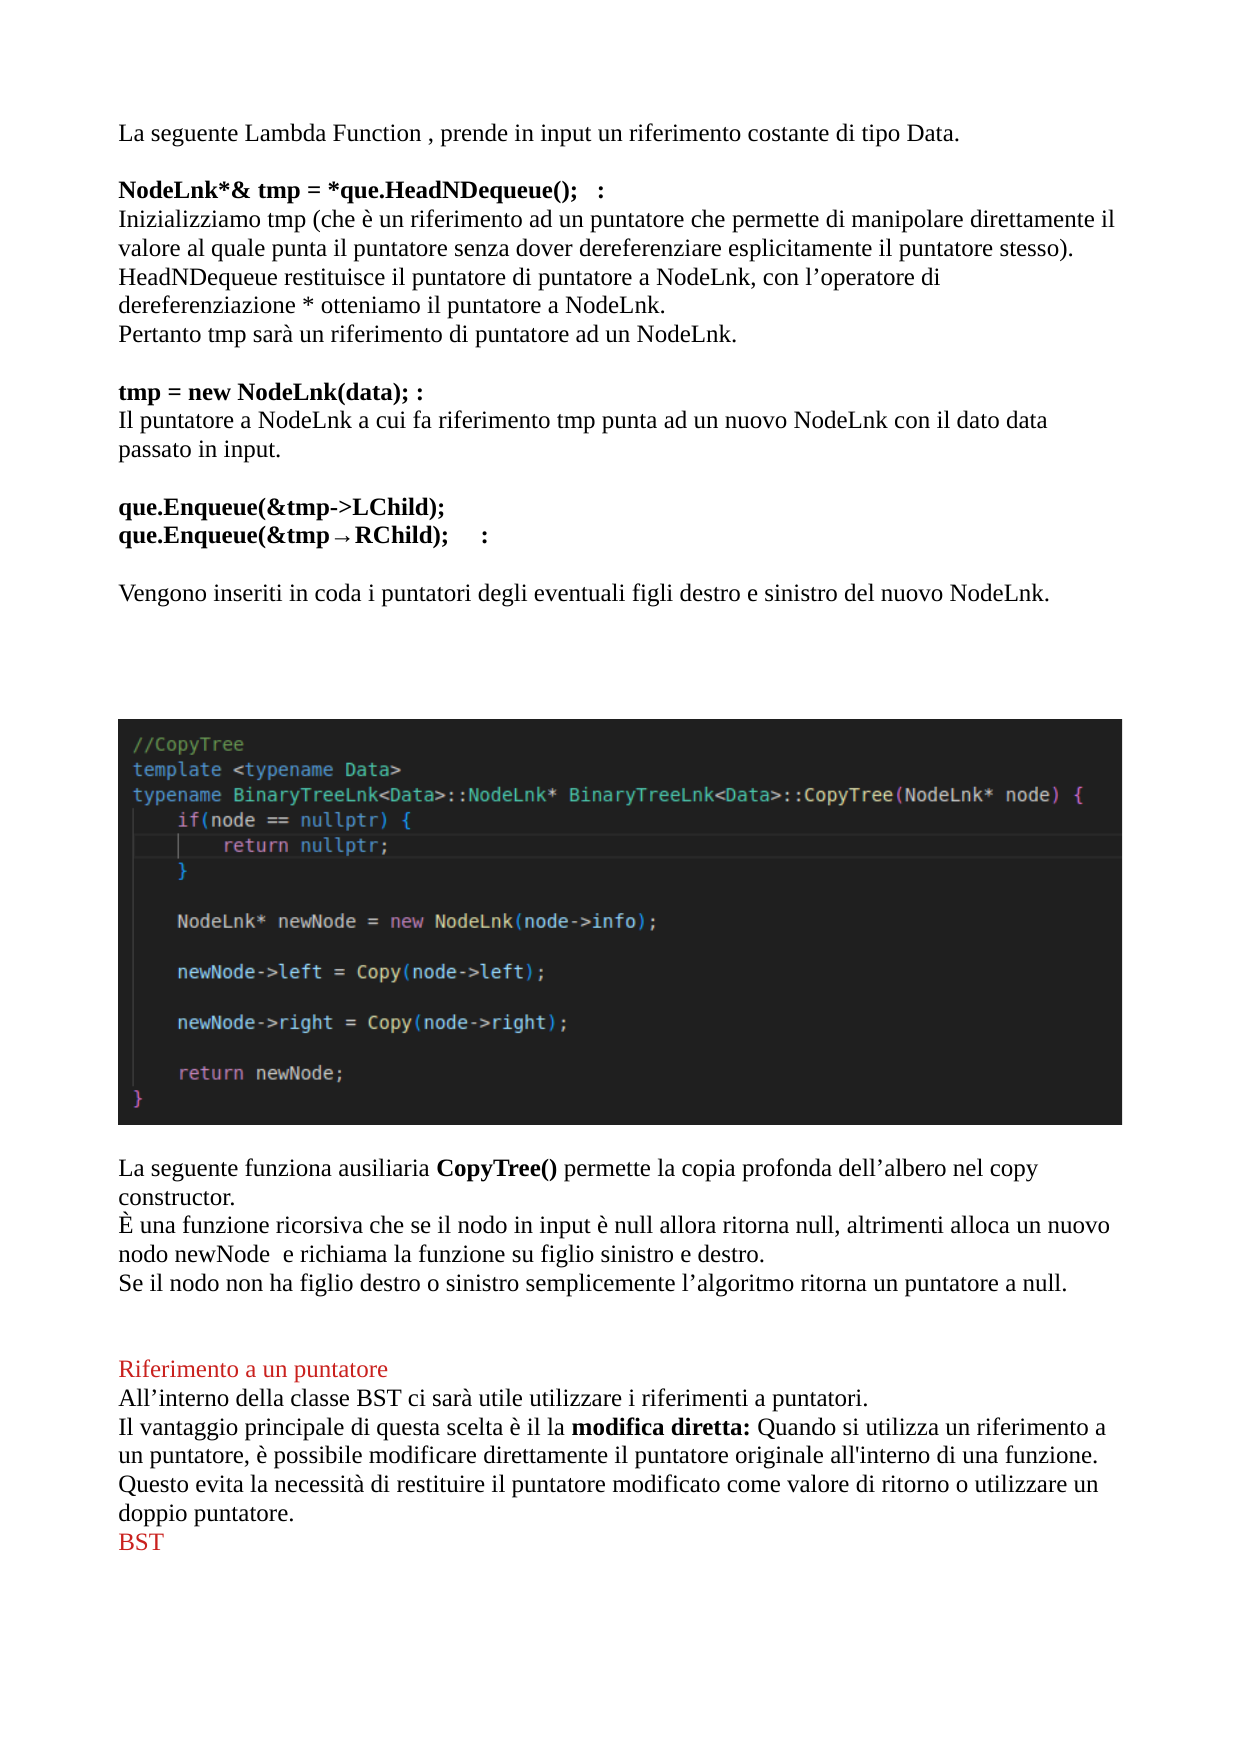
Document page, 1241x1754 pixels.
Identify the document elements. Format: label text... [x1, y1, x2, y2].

text NodeLnk*& tmp = *que.HeadNDequeue(); : [118, 176, 1122, 204]
text Riferimento a un puntatore [118, 1354, 1122, 1383]
text La seguente Lambda Function , prende in input un riferimento costante di tipo Data. [118, 118, 1122, 147]
text tmp = new NodeLnk(data); : [118, 377, 1122, 406]
text que.Enqueue(&tmp->LChild); [118, 492, 1122, 521]
text HeadNDequeue restituisce il puntatore di puntatore a NodeLnk, con l’operatore di dereferenziazione * otteniamo il puntatore a NodeLnk. [118, 262, 1122, 319]
text Il puntatore a NodeLnk a cui fa riferimento tmp punta ad un nuovo NodeLnk con il dato data passato in input. [118, 406, 1122, 463]
text Pertanto tmp sarà un riferimento di puntatore ad un NodeLnk. [118, 319, 1122, 348]
text Se il nodo non ha figlio destro o sinistro semplicemente l’algoritmo ritorna un puntatore a null. [118, 1268, 1122, 1297]
text Il vantaggio principale di questa scelta è il la modifica diretta: Quando si utilizza un riferimento a un puntatore, è possibile modificare direttamente il puntatore originale all'interno di una funzione. Questo evita la necessità di restituire il puntatore modificato come valore di ritorno o utilizzare un doppio puntatore. [118, 1412, 1122, 1527]
text È una funzione ricorsiva che se il nodo in input è null allora ritorna null, altrimenti alloca un nuovo nodo newNode e richiama la funzione su figlio sinistro e destro. [118, 1210, 1122, 1268]
picture [118, 719, 1123, 1125]
text All’interno della classe BST ci sarà utile utilizzare i riferimenti a puntatori. [118, 1383, 1122, 1412]
text BST [118, 1527, 1122, 1555]
text Inizializziamo tmp (che è un riferimento ad un puntatore che permette di manipolare direttamente il valore al quale punta il puntatore senza dover dereferenziare esplicitamente il puntatore stesso). [118, 204, 1122, 262]
text que.Enqueue(&tmp→RChild); : Vengono inseriti in coda i puntatori degli eventuali figli destro e sinistro del nuovo NodeLnk. [118, 521, 1122, 607]
text La seguente funziona ausiliaria CopyTree() permette la copia profonda dell’albero nel copy constructor. [118, 1153, 1122, 1210]
